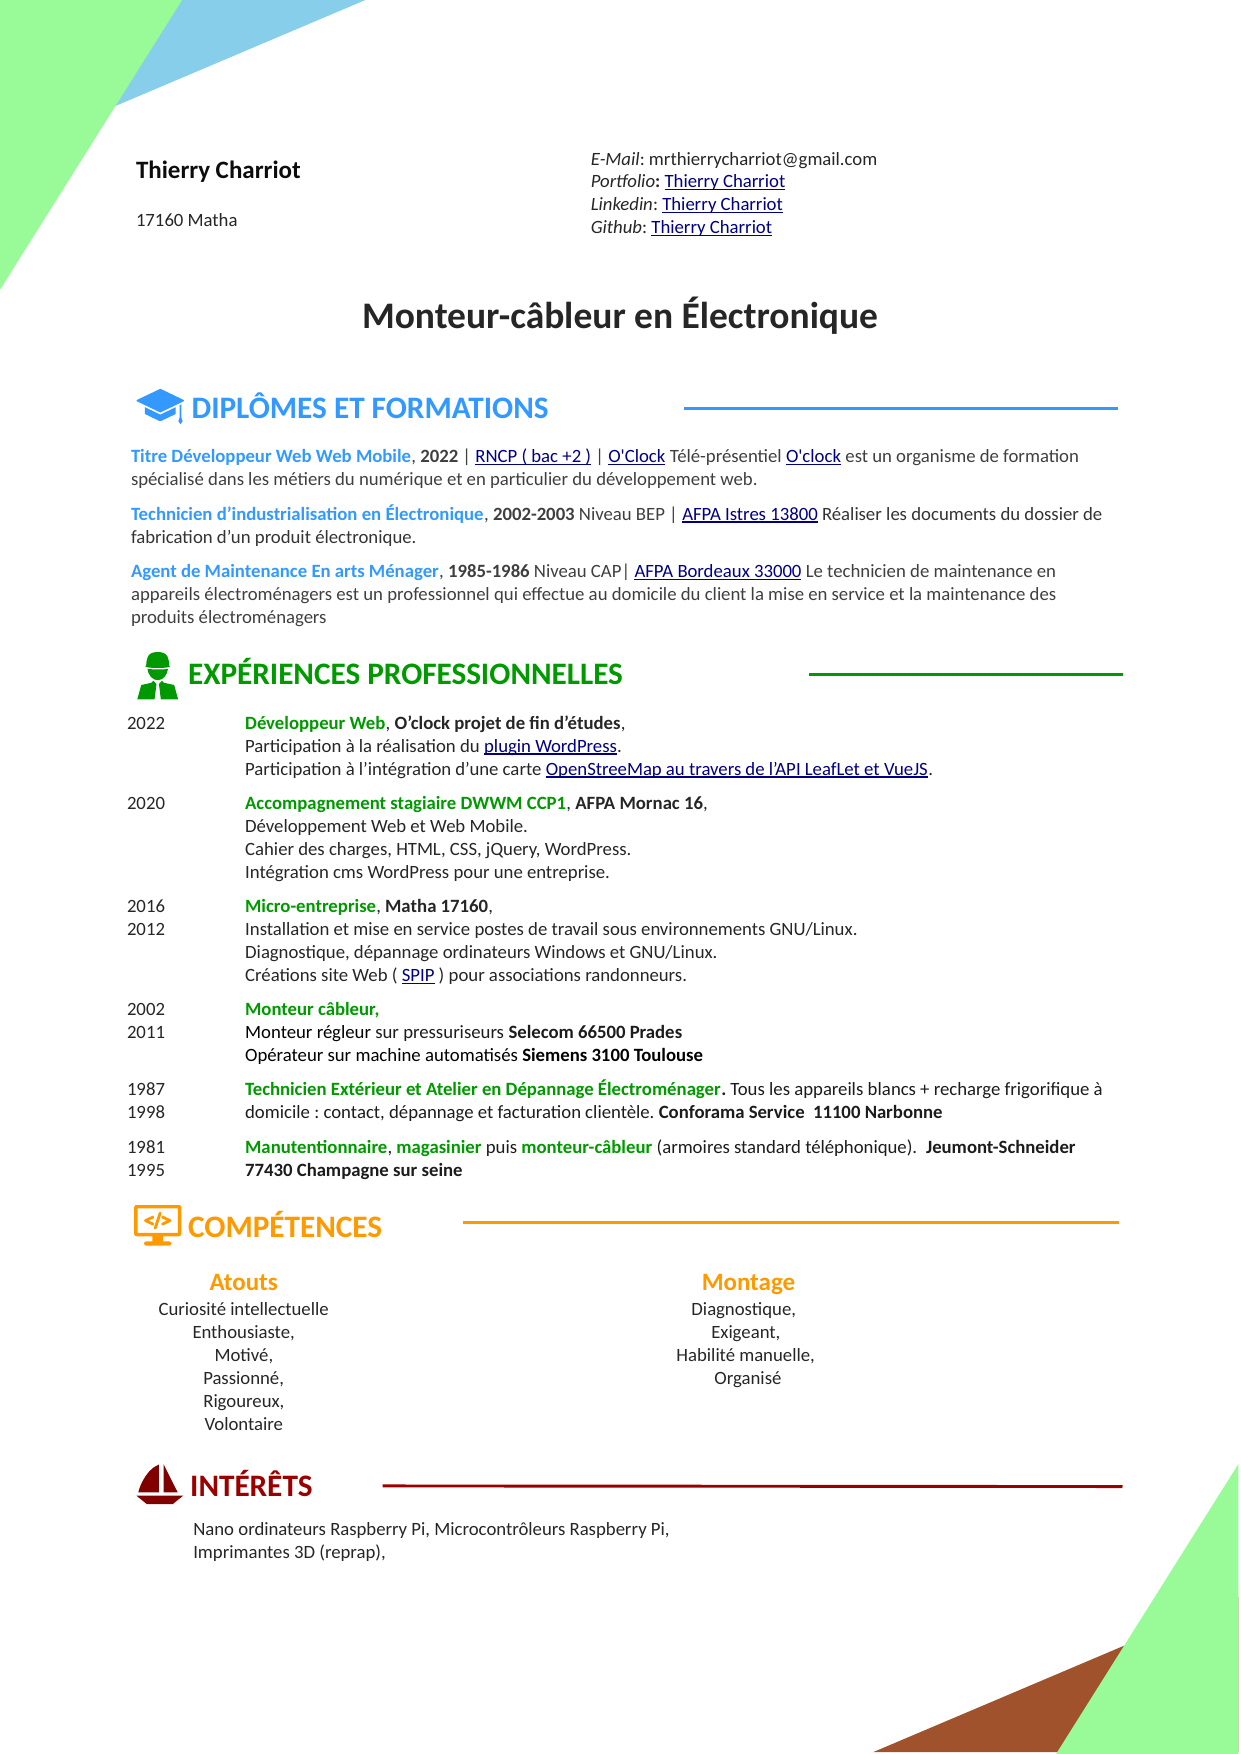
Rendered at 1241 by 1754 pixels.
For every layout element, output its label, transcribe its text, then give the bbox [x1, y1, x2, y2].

table_cell 2016 2012 [121, 889, 239, 992]
table_cell Manutentionnaire, magasinier puis monteur-câbleur (armoires standard téléphonique). Jeumont-Schneider 77430 Champagne sur seine [239, 1129, 1123, 1186]
table_header Développeur Web, O’clock projet de fin d’études, Participation à la réalisation du plugin WordPress. Participation à l’intégration d’une carte OpenStreeMap au travers de l’API LeafLet et VueJS. [239, 705, 1123, 785]
table_cell Agent de Maintenance En arts Ménager, 1985-1986 Niveau CAP| AFPA Bordeaux 33000 Le technicien de maintenance en appareils électroménagers est un professionnel qui effectue au domicile du client la mise en service et la maintenance des produits électroménagers [125, 554, 1123, 634]
subtitle Diplômes et Formations [191, 388, 1122, 426]
table_cell 1981 1995 [121, 1129, 239, 1186]
table_cell 2020 [121, 785, 239, 888]
subtitle [138, 1209, 177, 1232]
subtitle Intérêts [118, 1467, 1122, 1505]
table_header 2022 [121, 705, 239, 785]
table_header Atouts Curiosité intellectuelle Enthousiaste, Motivé, Passionné, Rigoureux, Volontaire [118, 1258, 369, 1446]
table_header Titre Développeur Web Web Mobile, 2022 | RNCP ( bac +2 ) | O'Clock Télé-présentiel O'clock est un organisme de formation spécialisé dans les métiers du numérique et en particulier du développement web. [125, 439, 1123, 496]
table_cell 1987 1998 [121, 1072, 239, 1129]
subtitle [118, 654, 153, 693]
table_cell Monteur câbleur, Monteur régleur sur pressuriseurs Selecom 66500 Prades Opérateur sur machine automatisés Siemens 3100 Toulouse [239, 992, 1123, 1072]
subtitle [118, 1207, 152, 1245]
text Imprimantes 3D (reprap), [118, 1540, 1122, 1563]
subtitle Compétences [164, 1207, 1122, 1245]
text Nano ordinateurs Raspberry Pi, Microcontrôleurs Raspberry Pi, [118, 1517, 1122, 1540]
table_header Montage Diagnostique, Exigeant, Habilité manuelle, Organisé [369, 1258, 1122, 1446]
table_cell Micro-entreprise, Matha 17160, Installation et mise en service postes de travail sous environnements GNU/Linux. Diagnostique, dépannage ordinateurs Windows et GNU/Linux. Créations site Web ( SPIP ) pour associations randonneurs. [239, 889, 1123, 992]
table_cell Technicien Extérieur et Atelier en Dépannage Électroménager. Tous les appareils blancs + recharge frigorifique à domicile : contact, dépannage et facturation clientèle. Conforama Service 11100 Narbonne [239, 1072, 1123, 1129]
table_cell Technicien d’industrialisation en Électronique, 2002-2003 Niveau BEP | AFPA Istres 13800 Réaliser les documents du dossier de fabrication d’un produit électronique. [125, 496, 1123, 553]
subtitle EXPÉRIENCES Professionnelles [162, 654, 1122, 693]
table_cell 2002 2011 [121, 992, 239, 1072]
table_cell Accompagnement stagiaire DWWM CCP1, AFPA Mornac 16, Développement Web et Web Mobile. Cahier des charges, HTML, CSS, jQuery, WordPress. Intégration cms WordPress pour une entreprise. [239, 785, 1123, 888]
